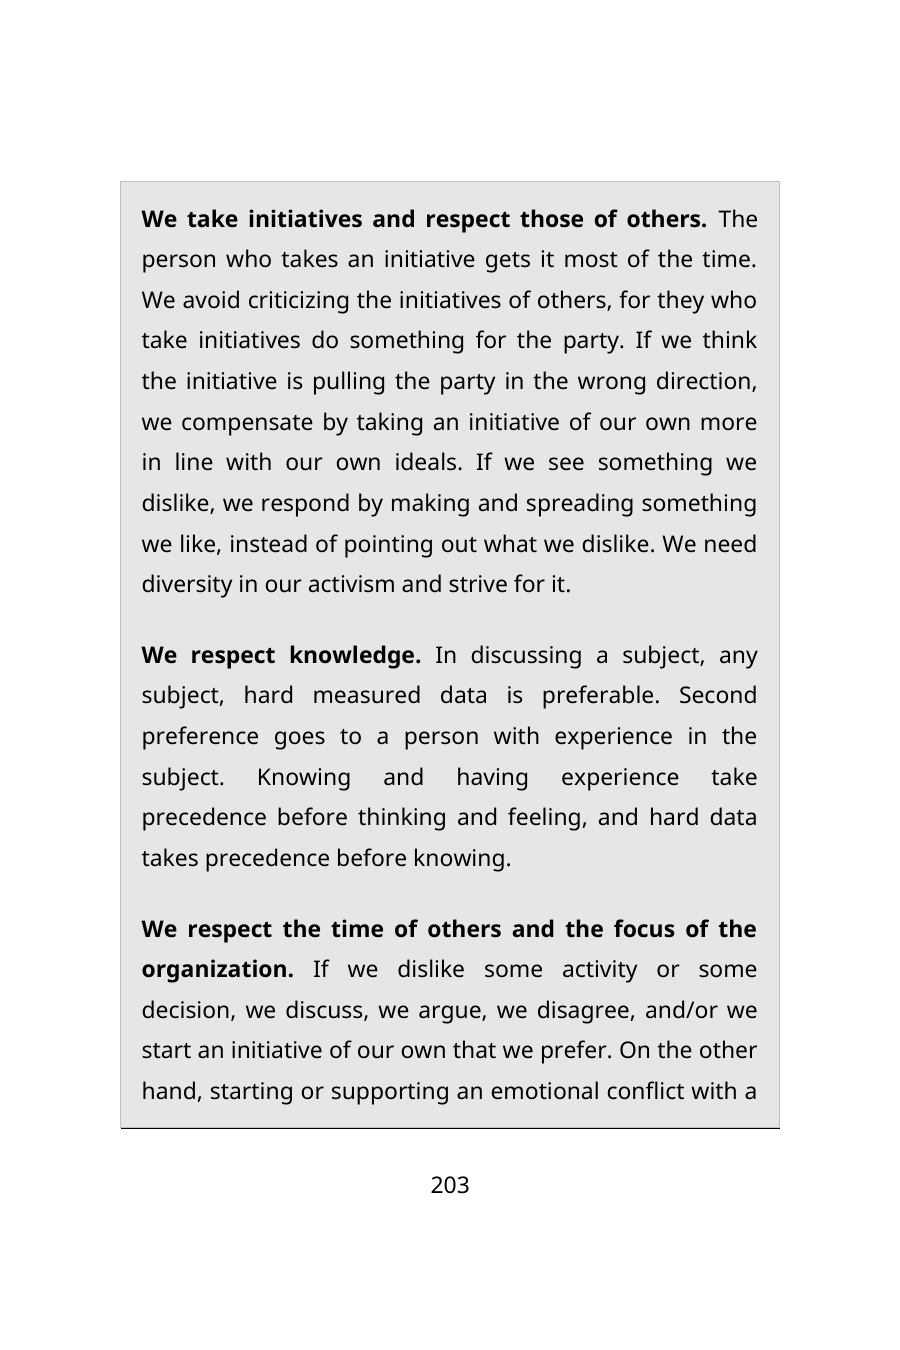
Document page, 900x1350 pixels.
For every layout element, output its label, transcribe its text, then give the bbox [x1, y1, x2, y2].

text We take initiatives and respect those of others. The person who takes an initiative gets it most of the time. We avoid criticizing the initiatives of others, for they who take initiatives do something for the party. If we think the initiative is pulling the party in the wrong direction, we compensate by taking an initiative of our own more in line with our own ideals. If we see something we dislike, we respond by making and spreading something we like, instead of pointing out what we dislike. We need diversity in our activism and strive for it. [121, 182, 779, 599]
text We respect knowledge. In discussing a subject, any subject, hard measured data is preferable. Second preference goes to a person with experience in the subject. Knowing and having experience take precedence before thinking and feeling, and hard data takes precedence before knowing. [121, 617, 779, 873]
text We respect the time of others and the focus of the organization. If we dislike some activity or some decision, we discuss, we argue, we disagree, and/or we start an initiative of our own that we prefer. On the other hand, starting or supporting an emotional conflict with a [121, 891, 779, 1127]
